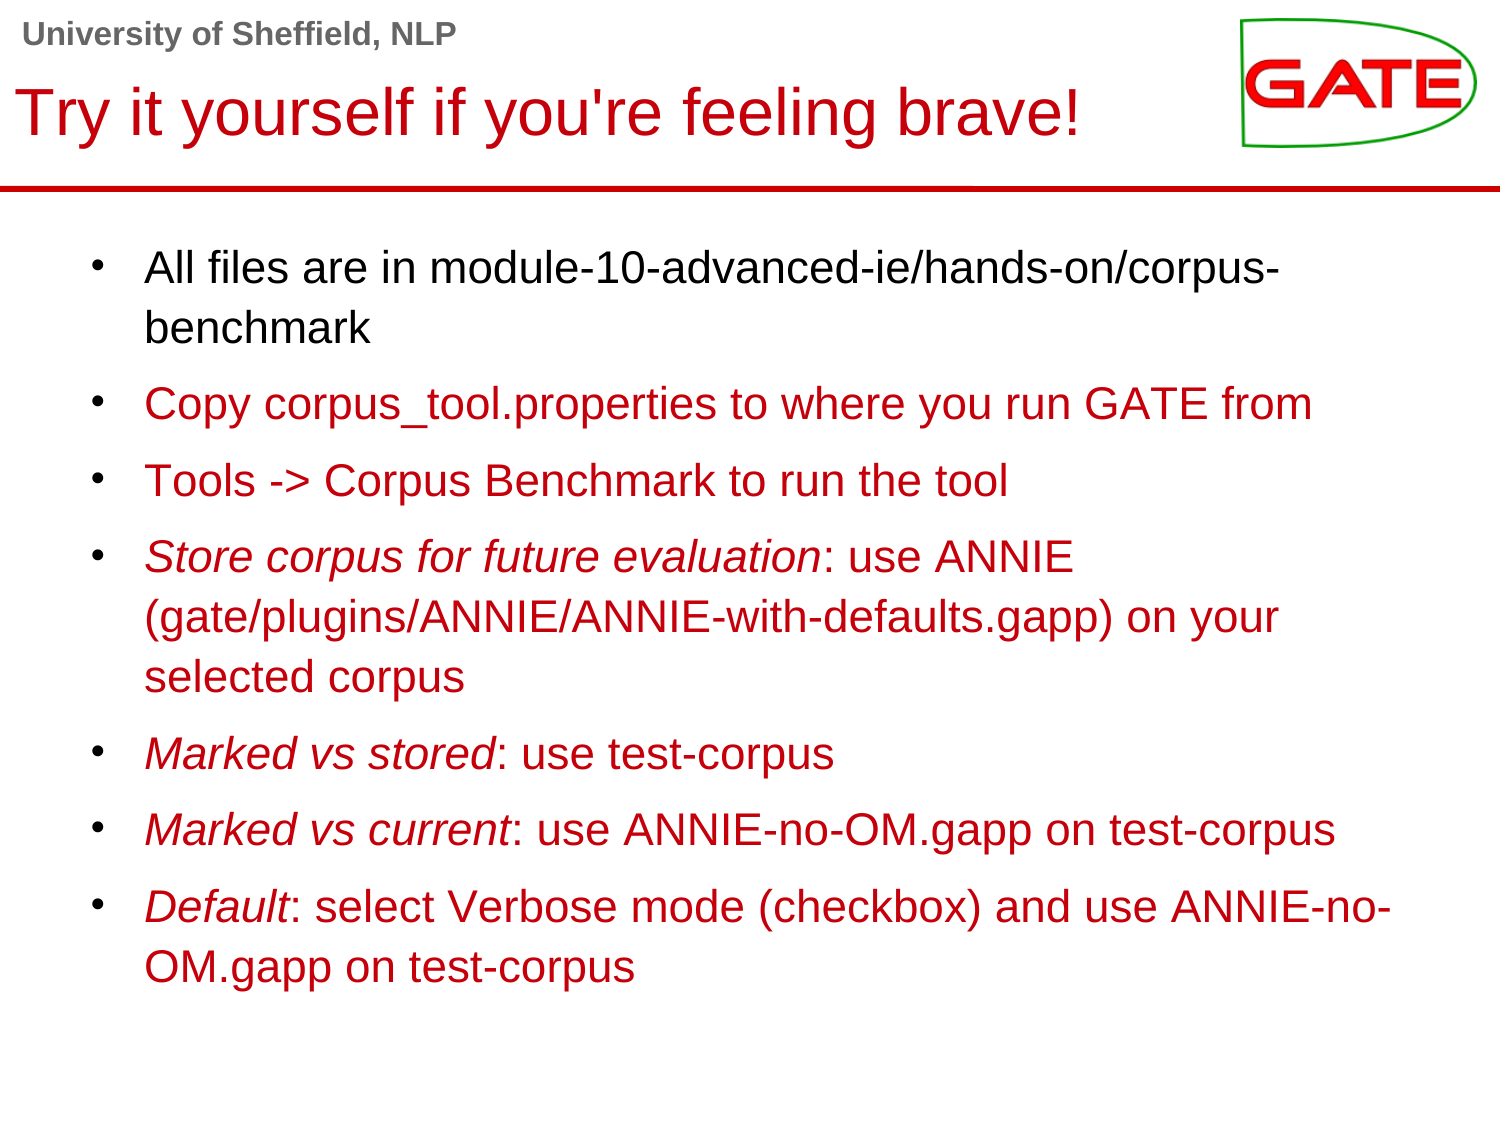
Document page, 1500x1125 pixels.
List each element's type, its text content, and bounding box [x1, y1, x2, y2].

list All files are in module-10-advanced-ie/hands-on/corpus-benchmark Copy corpus_tool.properties to where you run GATE from Tools -> Corpus Benchmark to run the tool Store corpus for future evaluation: use ANNIE (gate/plugins/ANNIE/ANNIE-with-defaults.gapp) on your selected corpus Marked vs stored: use test-corpus Marked vs current: use ANNIE-no-OM.gapp on test-corpus Default: select Verbose mode (checkbox) and use ANNIE-no-OM.gapp on test-corpus [75, 224, 1415, 1106]
title Try it yourself if you're feeling brave! [0, 11, 1239, 206]
picture [1240, 18, 1477, 148]
